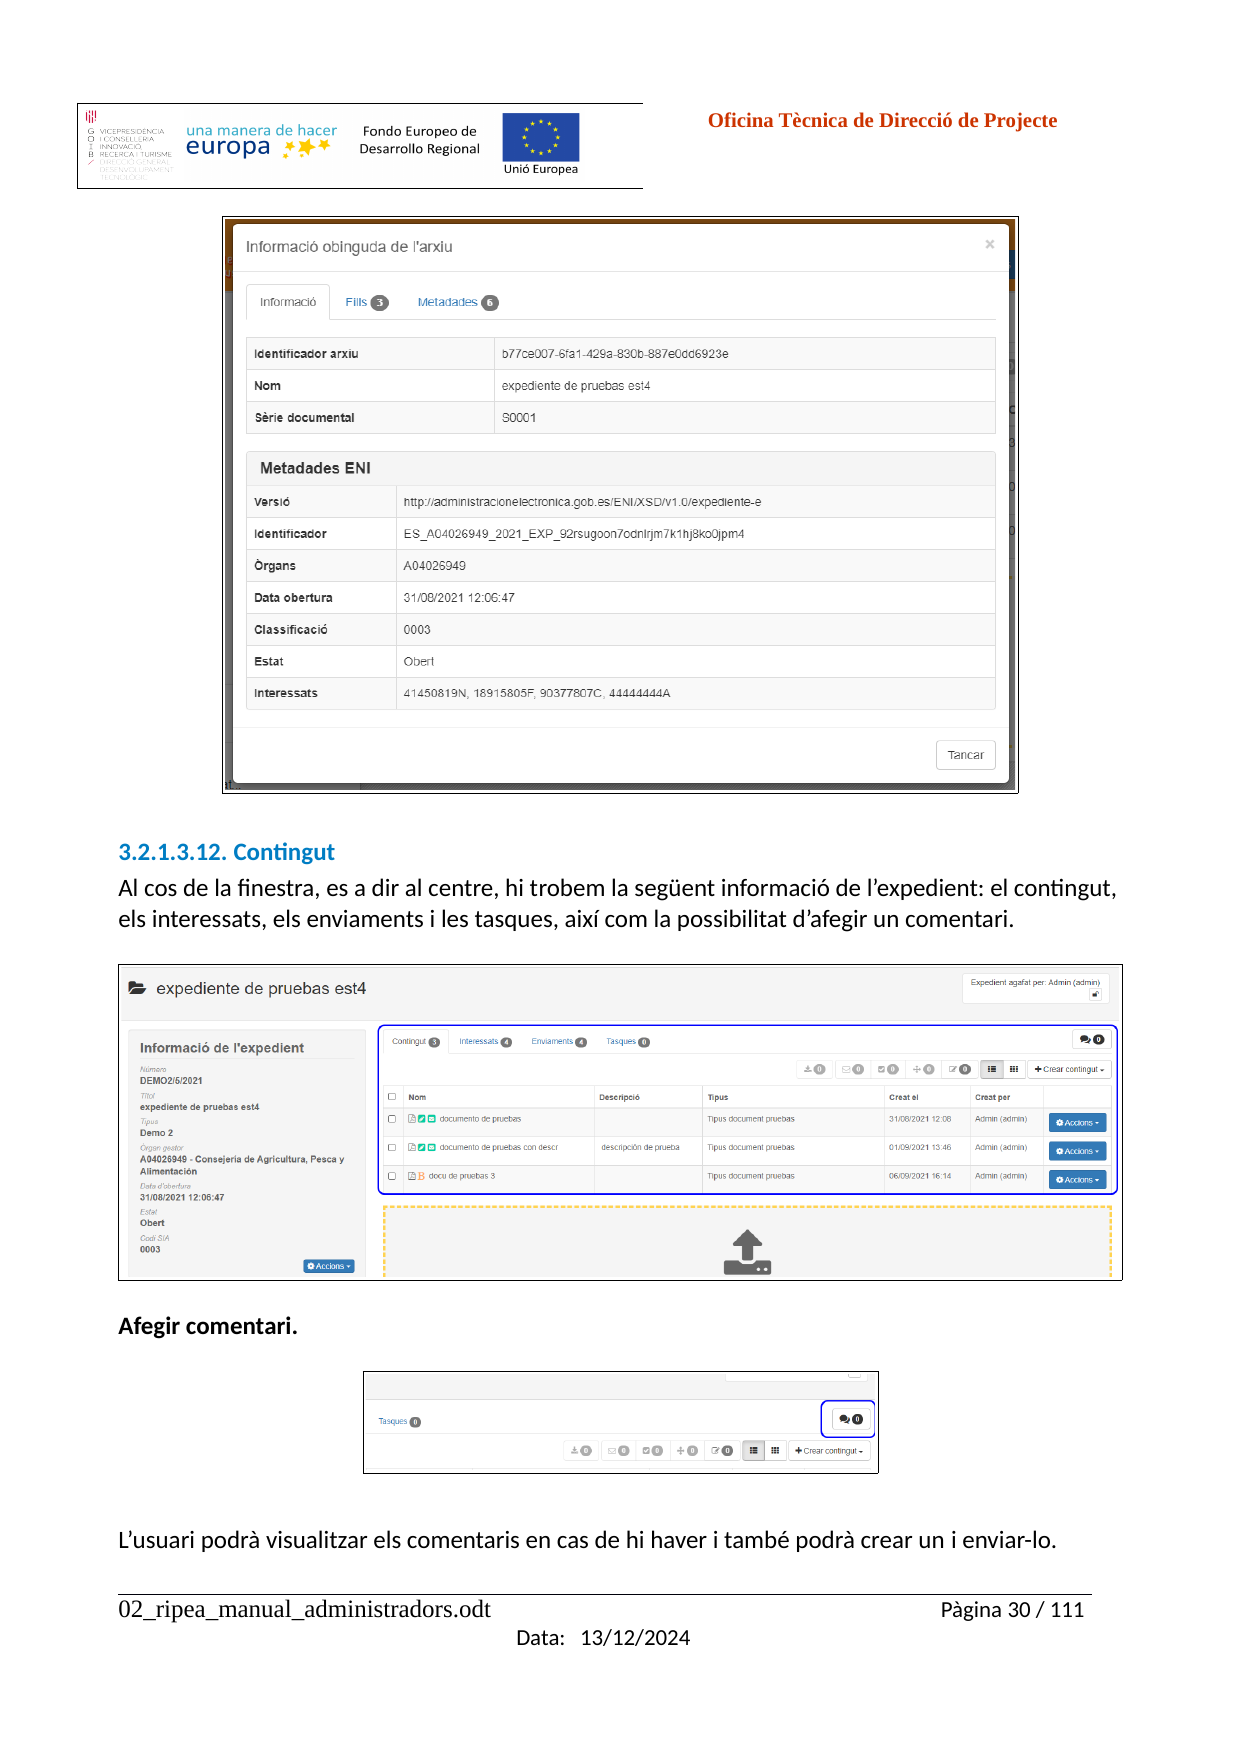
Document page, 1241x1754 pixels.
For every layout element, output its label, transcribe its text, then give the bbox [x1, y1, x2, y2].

picture [184, 108, 585, 182]
picture [225, 219, 1016, 790]
text Al cos de la finestra, es a dir al centre, hi trobem la següent informació de l’expedient: el contingut, els interessats, els enviaments i les tasques, així com la possibilitat d’afegir un comentari. [118, 873, 1122, 934]
text L’usuari podrà visualitzar els comentaris en cas de hi haver i també podrà crear un i enviar-lo. [118, 1524, 1122, 1554]
picture [82, 108, 178, 182]
picture [365, 1374, 875, 1470]
picture [121, 967, 1119, 1277]
subtitle 3.2.1.3.12. Contingut [118, 836, 1122, 866]
text Afegir comentari. [118, 1310, 1122, 1341]
